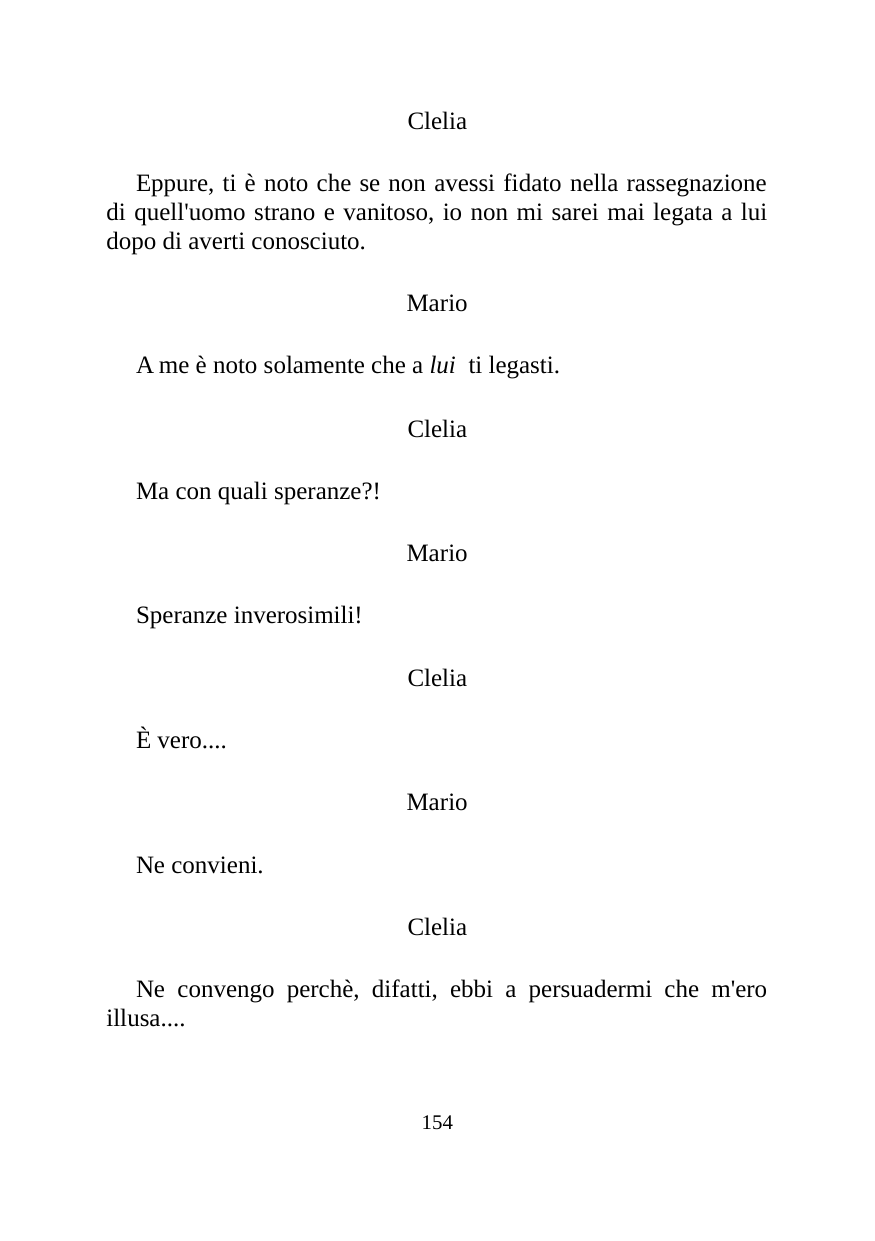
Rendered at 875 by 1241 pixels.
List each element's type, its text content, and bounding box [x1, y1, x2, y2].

text Mario [106, 538, 768, 567]
text Speranze inverosimili! [106, 601, 768, 629]
text Ne convengo perchè, difatti, ebbi a persuadermi che m'ero illusa.... [106, 974, 768, 1032]
text Clelia [106, 663, 768, 692]
text A me è noto solamente che a lui ti legasti. [106, 351, 768, 380]
text Ma con quali speranze?! [106, 476, 768, 505]
text Eppure, ti è noto che se non avessi fidato nella rassegnazione di quell'uomo strano e vanitoso, io non mi sarei mai legata a lui dopo di averti conosciuto. [106, 168, 768, 255]
text È vero.... [106, 725, 768, 754]
text Ne convieni. [106, 850, 768, 878]
text Mario [106, 288, 768, 317]
text Clelia [106, 106, 768, 135]
text Mario [106, 787, 768, 816]
text Clelia [106, 912, 768, 941]
text Clelia [106, 414, 768, 442]
